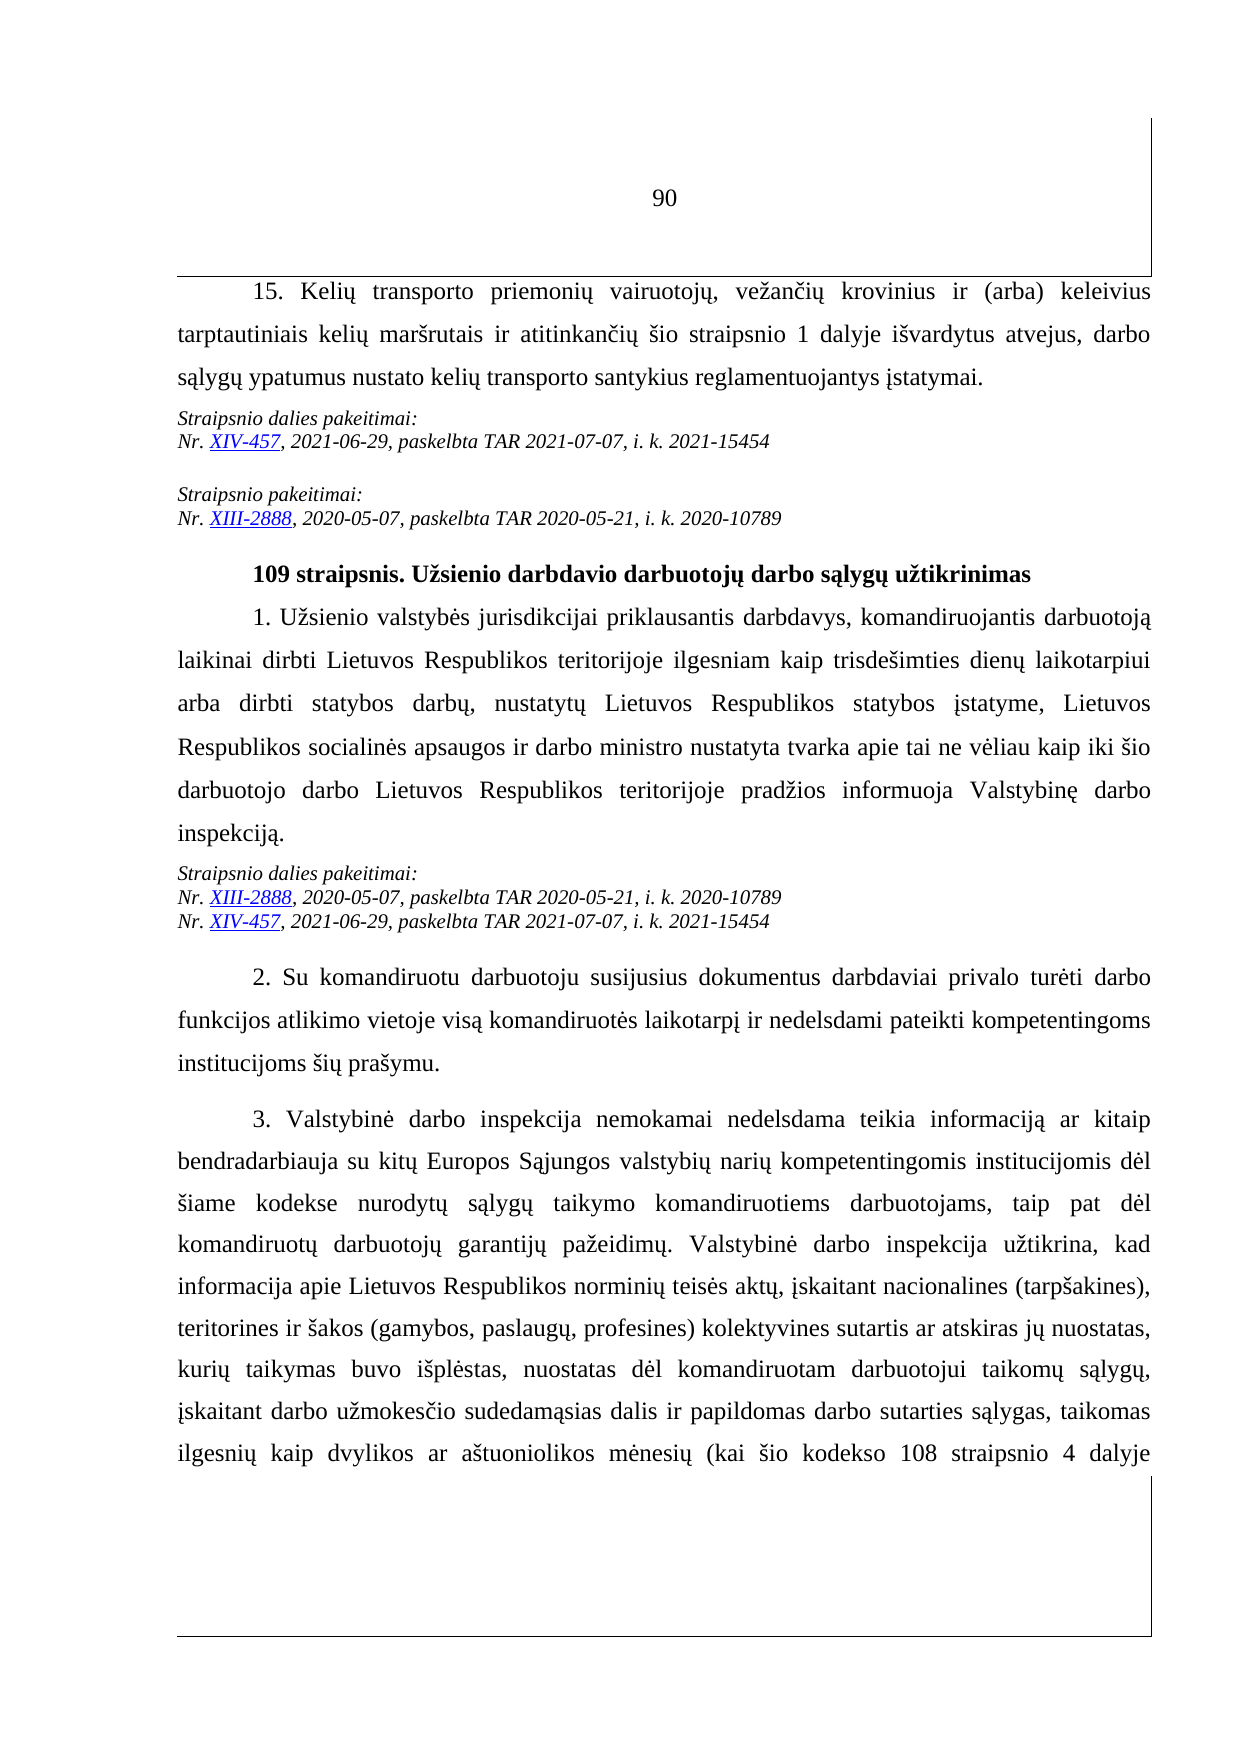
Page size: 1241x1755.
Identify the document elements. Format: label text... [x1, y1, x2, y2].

text Straipsnio dalies pakeitimai: [177, 405, 1152, 429]
subtitle 109 straipsnis. Užsienio darbdavio darbuotojų darbo sąlygų užtikrinimas [177, 559, 1152, 588]
text Nr. XIII-2888, 2020-05-07, paskelbta TAR 2020-05-21, i. k. 2020-10789 [177, 506, 1152, 530]
text 15. Kelių transporto priemonių vairuotojų, vežančių krovinius ir (arba) keleivius tarptautiniais kelių maršrutais ir atitinkančių šio straipsnio 1 dalyje išvardytus atvejus, darbo sąlygų ypatumus nustato kelių transporto santykius reglamentuojantys įstatymai. [177, 276, 1152, 391]
text Nr. XIV-457, 2021-06-29, paskelbta TAR 2021-07-07, i. k. 2021-15454 [177, 429, 1152, 453]
text 3. Valstybinė darbo inspekcija nemokamai nedelsdama teikia informaciją ar kitaip bendradarbiauja su kitų Europos Sąjungos valstybių narių kompetentingomis institucijomis dėl šiame kodekse nurodytų sąlygų taikymo komandiruotiems darbuotojams, taip pat dėl komandiruotų darbuotojų garantijų pažeidimų. Valstybinė darbo inspekcija užtikrina, kad informacija apie Lietuvos Respublikos norminių teisės aktų, įskaitant nacionalines (tarpšakines), teritorines ir šakos (gamybos, paslaugų, profesines) kolektyvines sutartis ar atskiras jų nuostatas, kurių taikymas buvo išplėstas, nuostatas dėl komandiruotam darbuotojui taikomų sąlygų, įskaitant darbo užmokesčio sudedamąsias dalis ir papildomas darbo sutarties sąlygas, taikomas ilgesnių kaip dvylikos ar aštuoniolikos mėnesių (kai šio kodekso 108 straipsnio 4 dalyje [177, 1091, 1152, 1466]
text Nr. XIV-457, 2021-06-29, paskelbta TAR 2021-07-07, i. k. 2021-15454 [177, 909, 1152, 933]
text 2. Su komandiruotu darbuotoju susijusius dokumentus darbdaviai privalo turėti darbo funkcijos atlikimo vietoje visą komandiruotės laikotarpį ir nedelsdami pateikti kompetentingoms institucijoms šių prašymu. [177, 962, 1152, 1077]
text Straipsnio pakeitimai: [177, 482, 1152, 506]
text 1. Užsienio valstybės jurisdikcijai priklausantis darbdavys, komandiruojantis darbuotoją laikinai dirbti Lietuvos Respublikos teritorijoje ilgesniam kaip trisdešimties dienų laikotarpiui arba dirbti statybos darbų, nustatytų Lietuvos Respublikos statybos įstatyme, Lietuvos Respublikos socialinės apsaugos ir darbo ministro nustatyta tvarka apie tai ne vėliau kaip iki šio darbuotojo darbo Lietuvos Respublikos teritorijoje pradžios informuoja Valstybinę darbo inspekciją. [177, 602, 1152, 847]
text Straipsnio dalies pakeitimai: [177, 861, 1152, 885]
text Nr. XIII-2888, 2020-05-07, paskelbta TAR 2020-05-21, i. k. 2020-10789 [177, 885, 1152, 909]
